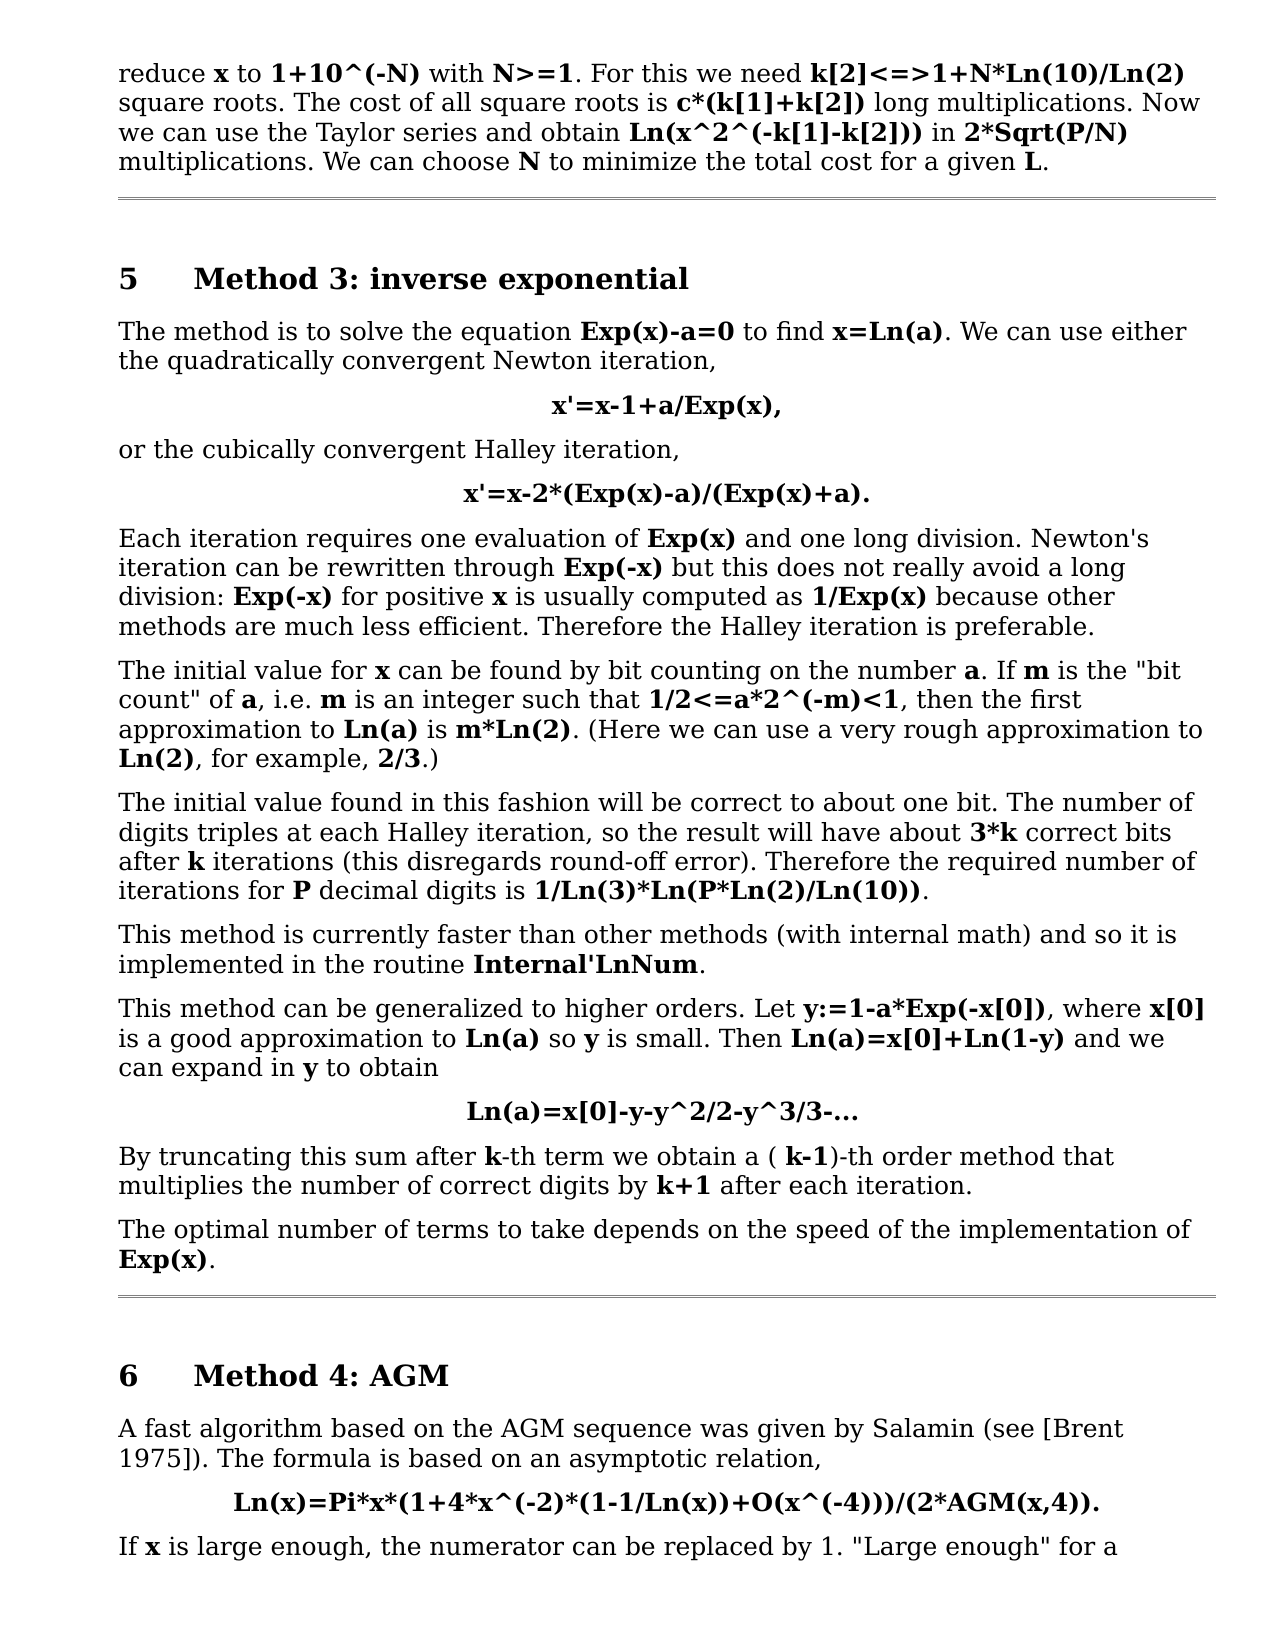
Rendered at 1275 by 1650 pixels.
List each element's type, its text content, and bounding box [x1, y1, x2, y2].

text x'=x-2*(Exp(x)-a)/(Exp(x)+a). [118, 479, 1216, 509]
text reduce x to 1+10^(-N) with N>=1. For this we need k[2]<=>1+N*Ln(10)/Ln(2) square roots. The cost of all square roots is c*(k[1]+k[2]) long multiplications. Now we can use the Taylor series and obtain Ln(x^2^(-k[1]-k[2])) in 2*Sqrt(P/N) multiplications. We can choose N to minimize the total cost for a given L. [118, 59, 1216, 177]
text x'=x-1+a/Exp(x), [118, 391, 1216, 420]
text The method is to solve the equation Exp(x)-a=0 to find x=Ln(a). We can use either the quadratically convergent Newton iteration, [118, 317, 1216, 376]
text This method can be generalized to higher orders. Let y:=1-a*Exp(-x[0]), where x[0] is a good approximation to Ln(a) so y is small. Then Ln(a)=x[0]+Ln(1-y) and we can expand in y to obtain [118, 994, 1216, 1082]
text or the cubically convergent Halley iteration, [118, 435, 1216, 464]
text The initial value found in this fashion will be correct to about one bit. The number of digits triples at each Halley iteration, so the result will have about 3*k correct bits after k iterations (this disregards round-off error). Therefore the required number of iterations for P decimal digits is 1/Ln(3)*Ln(P*Ln(2)/Ln(10)). [118, 788, 1216, 906]
subtitle Method 4: AGM [118, 1359, 1216, 1394]
text A fast algorithm based on the AGM sequence was given by Salamin (see [Brent 1975]). The formula is based on an asymptotic relation, [118, 1415, 1216, 1473]
text The optimal number of terms to take depends on the speed of the implementation of Exp(x). [118, 1216, 1216, 1274]
text By truncating this sum after k-th term we obtain a ( k-1)-th order method that multiplies the number of correct digits by k+1 after each iteration. [118, 1142, 1216, 1201]
text The initial value for x can be found by bit counting on the number a. If m is the "bit count" of a, i.e. m is an integer such that 1/2<=a*2^(-m)<1, then the first approximation to Ln(a) is m*Ln(2). (Here we can use a very rough approximation to Ln(2), for example, 2/3.) [118, 656, 1216, 773]
text Ln(a)=x[0]-y-y^2/2-y^3/3-... [118, 1097, 1216, 1127]
text Ln(x)=Pi*x*(1+4*x^(-2)*(1-1/Ln(x))+O(x^(-4)))/(2*AGM(x,4)). [118, 1488, 1216, 1517]
subtitle Method 3: inverse exponential [118, 262, 1216, 296]
text This method is currently faster than other methods (with internal math) and so it is implemented in the routine Internal'LnNum. [118, 921, 1216, 979]
text If x is large enough, the numerator can be replaced by 1. "Large enough" for a [118, 1532, 1216, 1562]
text Each iteration requires one evaluation of Exp(x) and one long division. Newton's iteration can be rewritten through Exp(-x) but this does not really avoid a long division: Exp(-x) for positive x is usually computed as 1/Exp(x) because other methods are much less efficient. Therefore the Halley iteration is preferable. [118, 524, 1216, 641]
